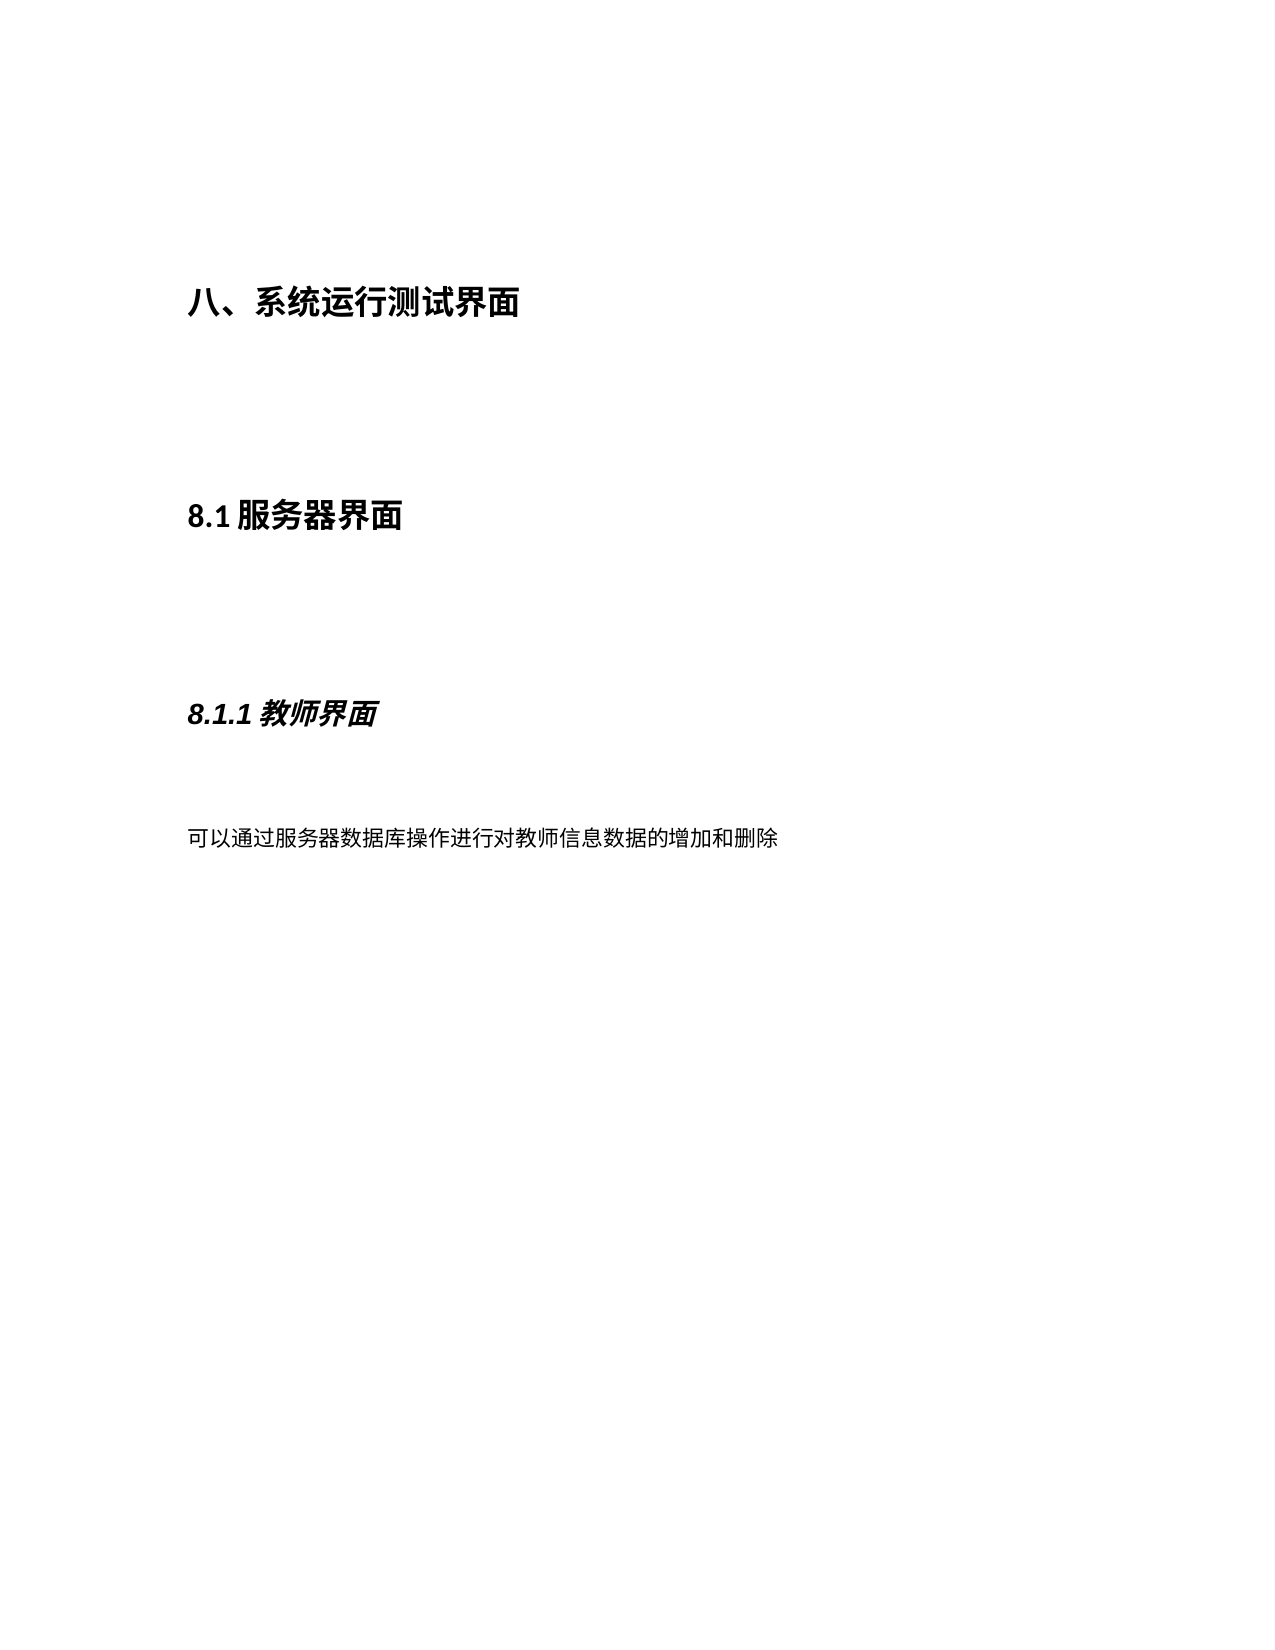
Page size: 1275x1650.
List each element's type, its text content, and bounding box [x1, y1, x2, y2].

subtitle 八、系统运行测试界面 [187, 258, 1087, 321]
subtitle 8.1服务器界面 [187, 472, 1087, 534]
text 可以通过服务器数据库操作进行对教师信息数据的增加和删除 [187, 795, 1087, 858]
subtitle 8.1.1教师界面 [187, 670, 1087, 733]
